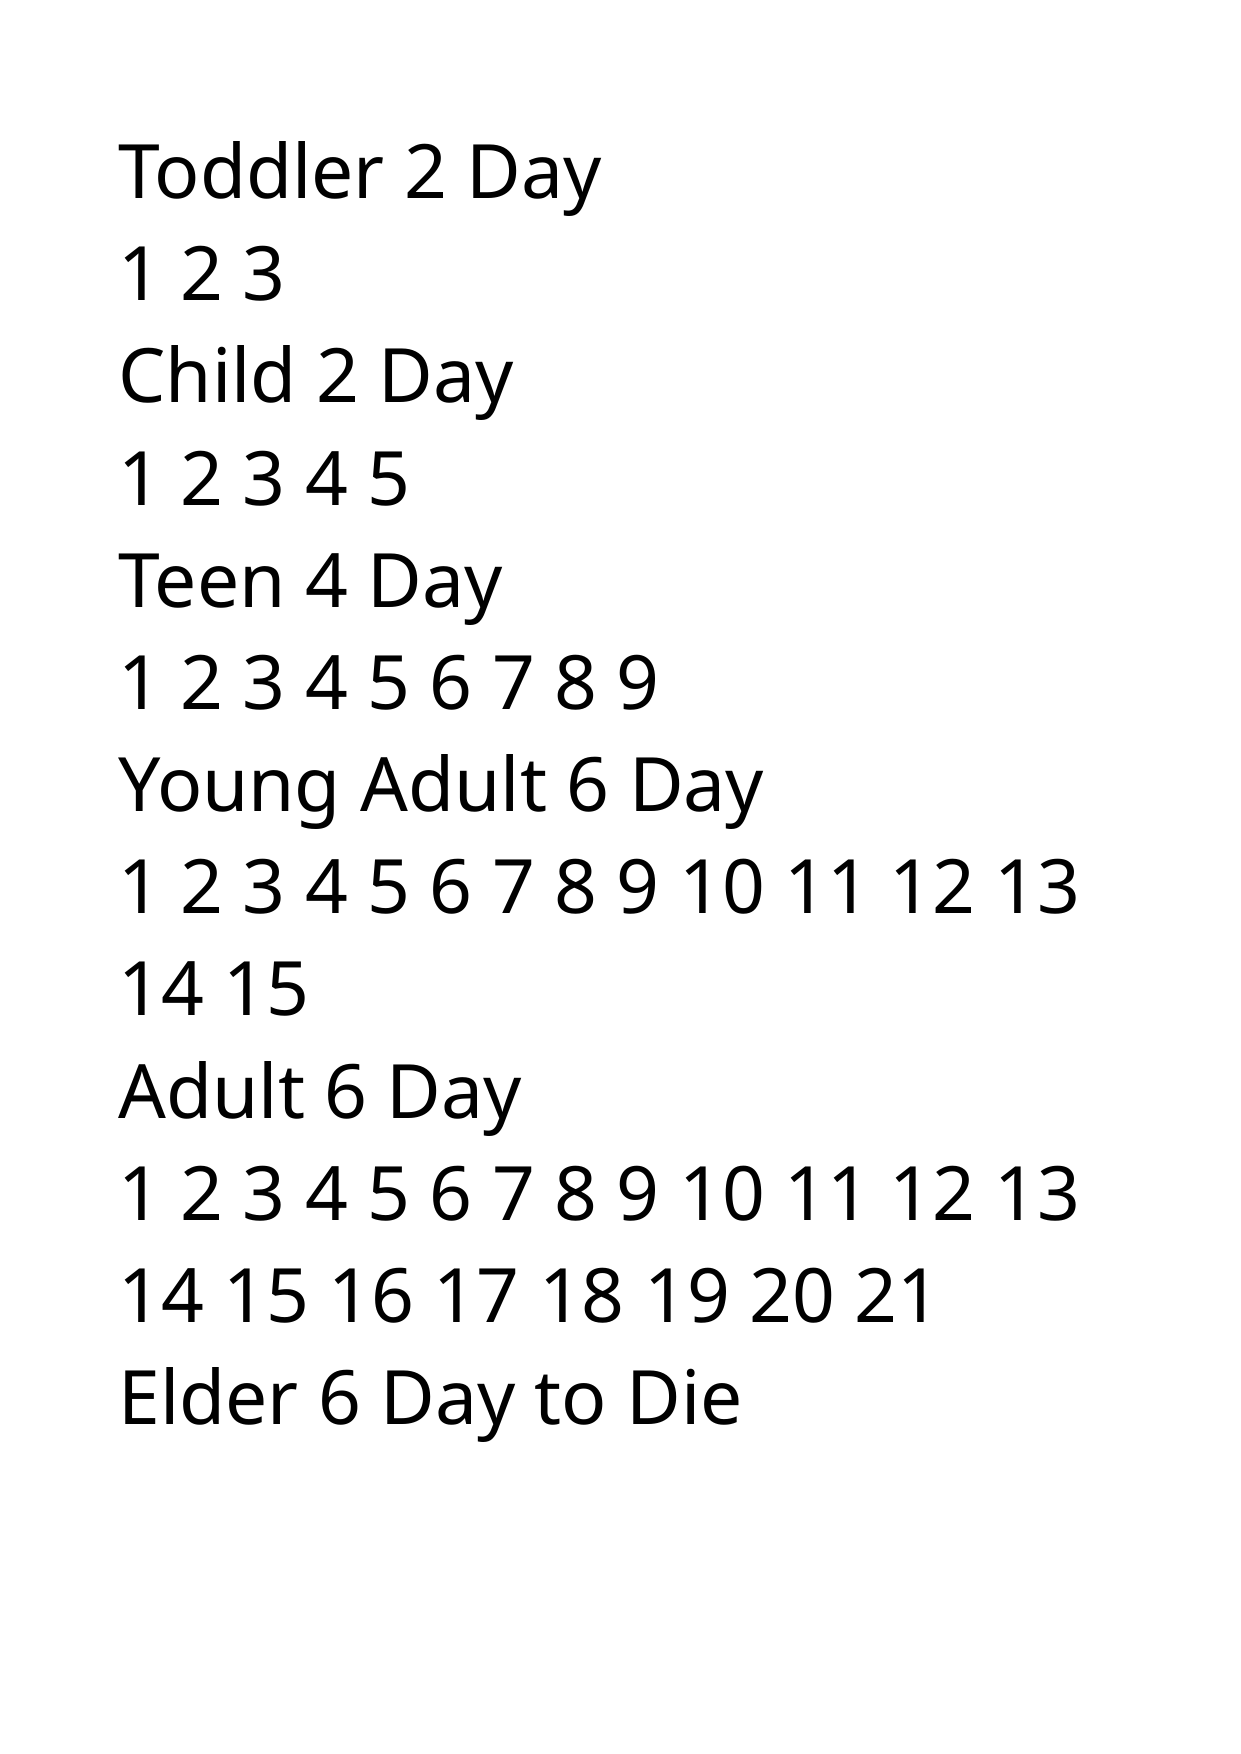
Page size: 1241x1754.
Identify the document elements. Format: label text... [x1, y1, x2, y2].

text 1 2 3 4 5 6 7 8 9 [118, 629, 1122, 731]
text 1 2 3 4 5 [118, 425, 1122, 527]
text Toddler 2 Day [118, 118, 1122, 220]
text Elder 6 Day to Die [118, 1344, 1122, 1447]
text 1 2 3 4 5 6 7 8 9 10 11 12 13 14 15 16 17 18 19 20 21 [118, 1140, 1122, 1344]
text Adult 6 Day [118, 1038, 1122, 1140]
text 1 2 3 [118, 220, 1122, 322]
text 1 2 3 4 5 6 7 8 9 10 11 12 13 14 15 [118, 833, 1122, 1038]
text Young Adult 6 Day [118, 731, 1122, 833]
text Teen 4 Day [118, 527, 1122, 629]
text Child 2 Day [118, 322, 1122, 425]
